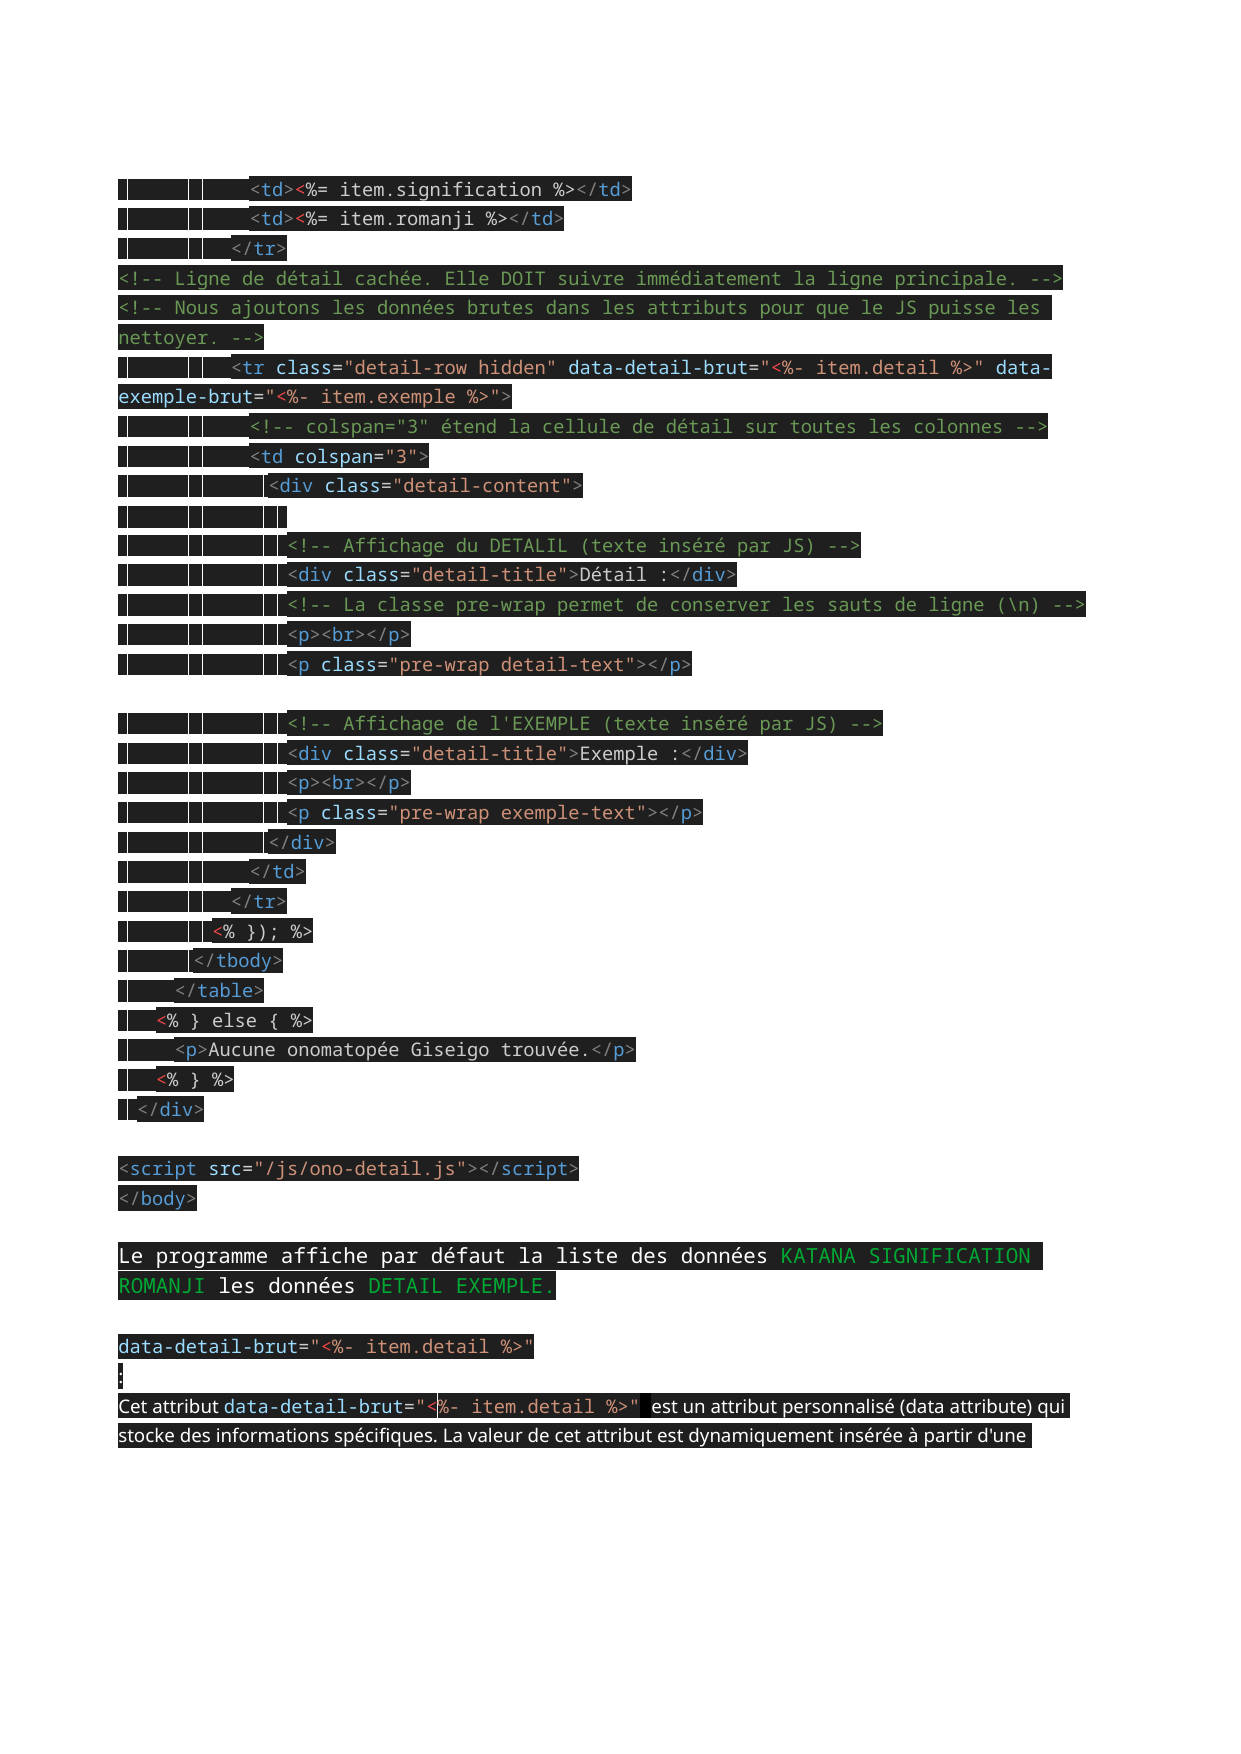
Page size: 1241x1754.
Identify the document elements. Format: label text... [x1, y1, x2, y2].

text </table> [118, 973, 1122, 1003]
text </tbody> [118, 943, 1122, 973]
text <% }); %> [118, 914, 1122, 943]
text <p>Aucune onomatopée Giseigo trouvée.</p> [118, 1033, 1122, 1062]
text <tr class="detail-row hidden" data-detail-brut="<%- item.detail %>" data-exemple-brut="<%- item.exemple %>"> [118, 350, 1122, 409]
text <!-- La classe pre-wrap permet de conserver les sauts de ligne (\n) --> [118, 587, 1122, 617]
text <% } else { %> [118, 1003, 1122, 1033]
text data-detail-brut="<%- item.detail %>" [118, 1329, 1122, 1359]
text <p><br></p> [118, 617, 1122, 647]
text <!-- Ligne de détail cachée. Elle DOIT suivre immédiatement la ligne principale. --> [118, 261, 1122, 290]
text </td> [118, 854, 1122, 884]
text <div class="detail-title">Exemple :</div> [118, 736, 1122, 765]
text <p><br></p> [118, 765, 1122, 795]
text </tr> [118, 884, 1122, 914]
text </div> [118, 825, 1122, 854]
text <div class="detail-content"> [118, 468, 1122, 498]
text <% } %> [118, 1062, 1122, 1092]
text </div> [118, 1092, 1122, 1122]
text </body> [118, 1181, 1122, 1211]
text <!-- Affichage du DETALIL (texte inséré par JS) --> [118, 528, 1122, 558]
text <td><%= item.romanji %></td> [118, 201, 1122, 231]
text <!-- colspan="3" étend la cellule de détail sur toutes les colonnes --> [118, 409, 1122, 439]
text Le programme affiche par défaut la liste des données KATANA SIGNIFICATION ROMANJI les données DETAIL EXEMPLE. [118, 1240, 1122, 1300]
text </tr> [118, 231, 1122, 261]
text <p class="pre-wrap detail-text"></p> [118, 647, 1122, 676]
text <script src="/js/ono-detail.js"></script> [118, 1151, 1122, 1181]
text : Cet attribut data-detail-brut="<%- item.detail %>" est un attribut personnalisé (data attribute) qui stocke des informations spécifiques. La valeur de cet attribut est dynamiquement insérée à partir d'une [118, 1359, 1122, 1448]
text <!-- Nous ajoutons les données brutes dans les attributs pour que le JS puisse les nettoyer. --> [118, 290, 1122, 350]
text <div class="detail-title">Détail :</div> [118, 558, 1122, 587]
text <!-- Affichage de l'EXEMPLE (texte inséré par JS) --> [118, 706, 1122, 736]
text <p class="pre-wrap exemple-text"></p> [118, 795, 1122, 825]
text <td><%= item.signification %></td> [118, 172, 1122, 201]
text <td colspan="3"> [118, 439, 1122, 468]
